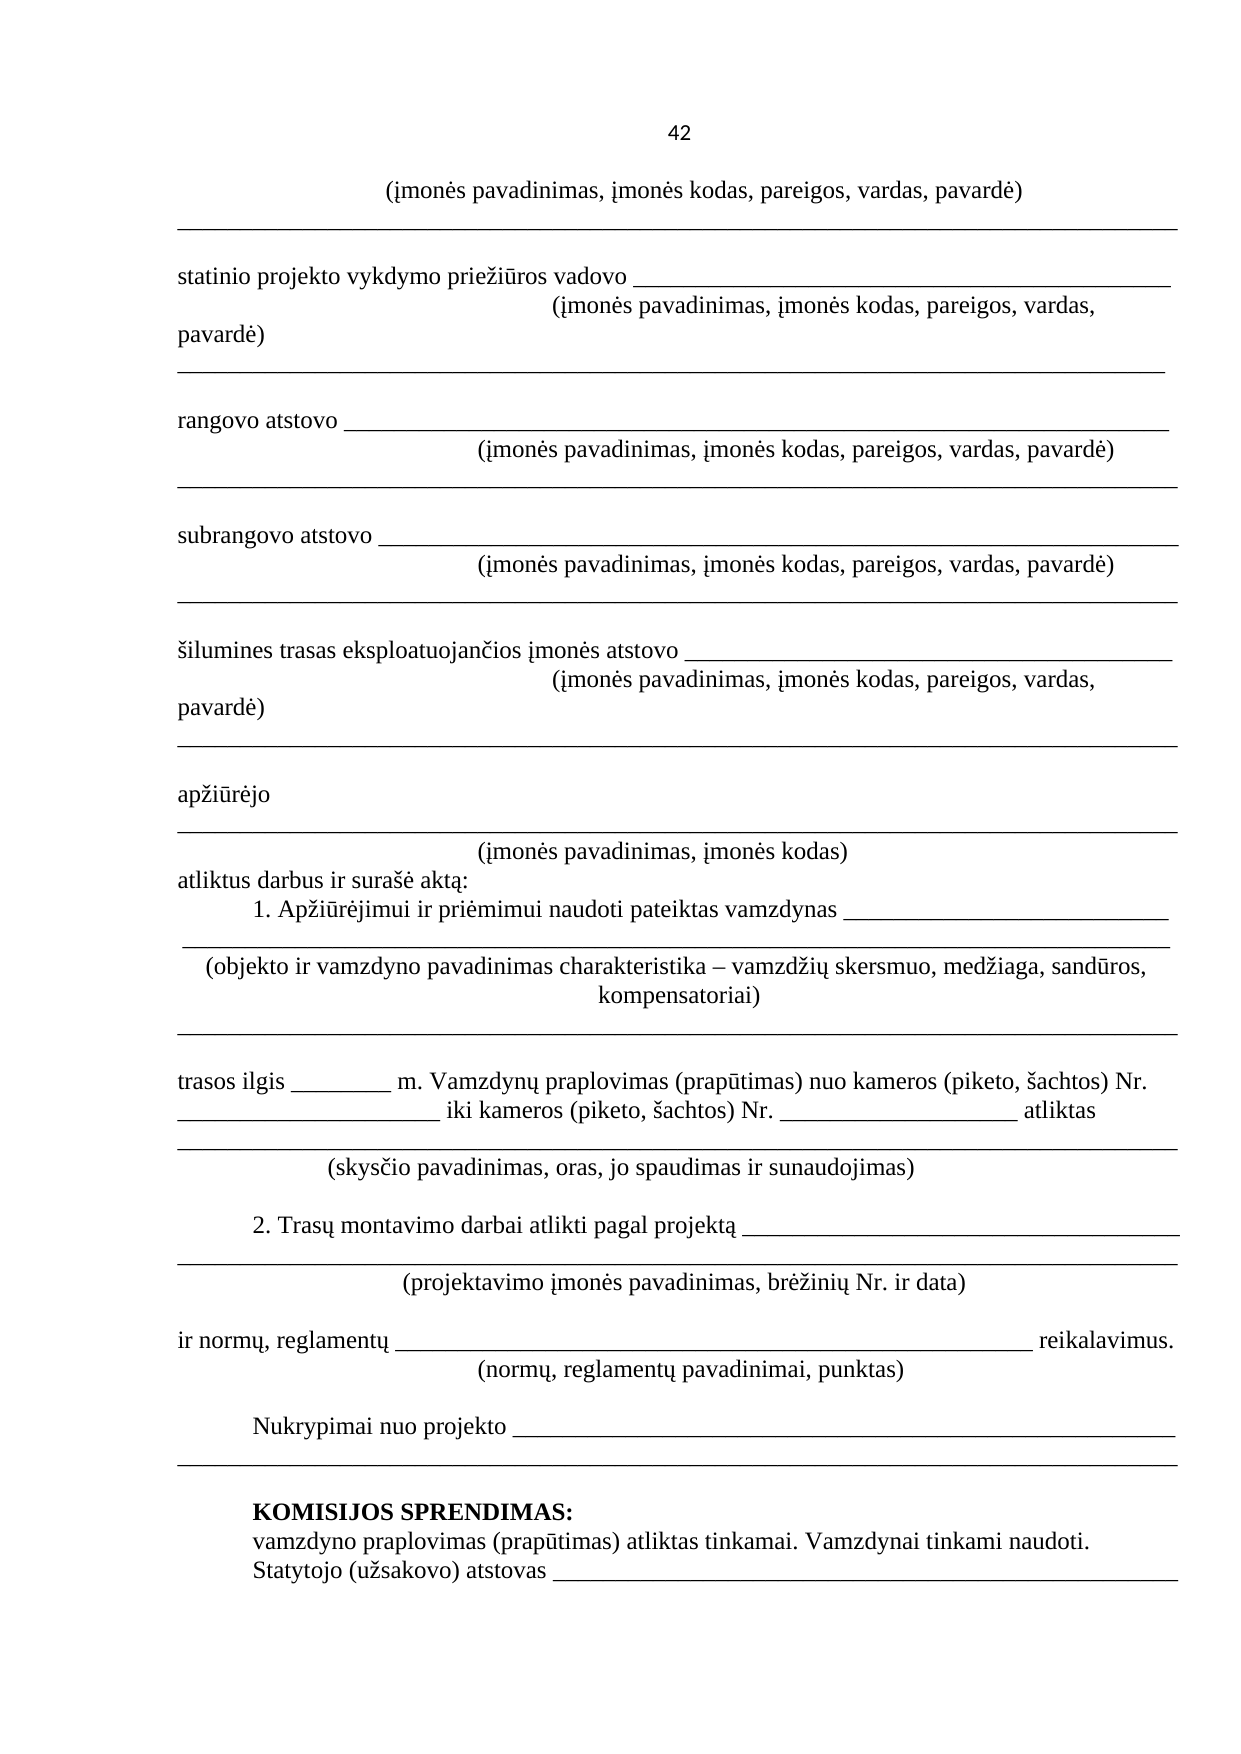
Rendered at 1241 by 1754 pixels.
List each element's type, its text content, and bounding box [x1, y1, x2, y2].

text (projektavimo įmonės pavadinimas, brėžinių Nr. ir data) [327, 1267, 1181, 1296]
text (įmonės pavadinimas, įmonės kodas, pareigos, vardas, pavardė) [177, 664, 1181, 721]
text (įmonės pavadinimas, įmonės kodas, pareigos, vardas, pavardė) [477, 549, 1181, 577]
text (įmonės pavadinimas, įmonės kodas, pareigos, vardas, pavardė) [177, 175, 1181, 204]
text ________________________________________________________________________________ [177, 1124, 1181, 1152]
text Nukrypimai nuo projekto _____________________________________________________ [177, 1411, 1181, 1440]
text ________________________________________________________________________________ [177, 577, 1181, 606]
text ir normų, reglamentų ___________________________________________________ reikalavimus. [177, 1325, 1181, 1354]
text (normų, reglamentų pavadinimai, punktas) [402, 1354, 1181, 1382]
text (įmonės pavadinimas, įmonės kodas, pareigos, vardas, pavardė) [477, 434, 1181, 462]
text ________________________________________________________________________________ [177, 1440, 1181, 1469]
text kompensatoriai) [177, 980, 1181, 1009]
text ________________________________________________________________________________ [177, 721, 1181, 750]
text apžiūrėjo ________________________________________________________________________________ [177, 779, 1181, 836]
text vamzdyno praplovimas (prapūtimas) atliktas tinkamai. Vamzdynai tinkami naudoti. [177, 1526, 1181, 1555]
text _______________________________________________________________________________ [177, 347, 1181, 376]
text (objekto ir vamzdyno pavadinimas charakteristika – vamzdžių skersmuo, medžiaga, sandūros, [177, 951, 1181, 980]
text šilumines trasas eksploatuojančios įmonės atstovo _______________________________________ [177, 635, 1181, 664]
text Statytojo (užsakovo) atstovas __________________________________________________ [177, 1555, 1181, 1584]
text trasos ilgis ________ m. Vamzdynų praplovimas (prapūtimas) nuo kameros (piketo, šachtos) Nr. [177, 1066, 1181, 1095]
text atliktus darbus ir surašė aktą: [177, 865, 1181, 894]
text subrangovo atstovo ________________________________________________________________ [177, 520, 1181, 549]
text ________________________________________________________________________________ [177, 1239, 1181, 1267]
text KOMISIJOS SPRENDIMAS: [177, 1497, 1181, 1526]
text 1. Apžiūrėjimui ir priėmimui naudoti pateiktas vamzdynas __________________________ [177, 894, 1181, 922]
text (įmonės pavadinimas, įmonės kodas) [402, 836, 1181, 865]
text _____________________ iki kameros (piketo, šachtos) Nr. ___________________ atliktas [177, 1095, 1181, 1124]
text ________________________________________________________________________________ [177, 462, 1181, 491]
text statinio projekto vykdymo priežiūros vadovo ___________________________________________ [177, 261, 1181, 290]
text (įmonės pavadinimas, įmonės kodas, pareigos, vardas, pavardė) [177, 290, 1181, 347]
text rangovo atstovo __________________________________________________________________ [177, 405, 1181, 434]
text 2. Trasų montavimo darbai atlikti pagal projektą ___________________________________ [177, 1210, 1181, 1239]
text _______________________________________________________________________________ [177, 922, 1181, 951]
text (skysčio pavadinimas, oras, jo spaudimas ir sunaudojimas) [252, 1152, 1181, 1181]
text ________________________________________________________________________________ [177, 204, 1181, 232]
text ________________________________________________________________________________ [177, 1009, 1181, 1037]
